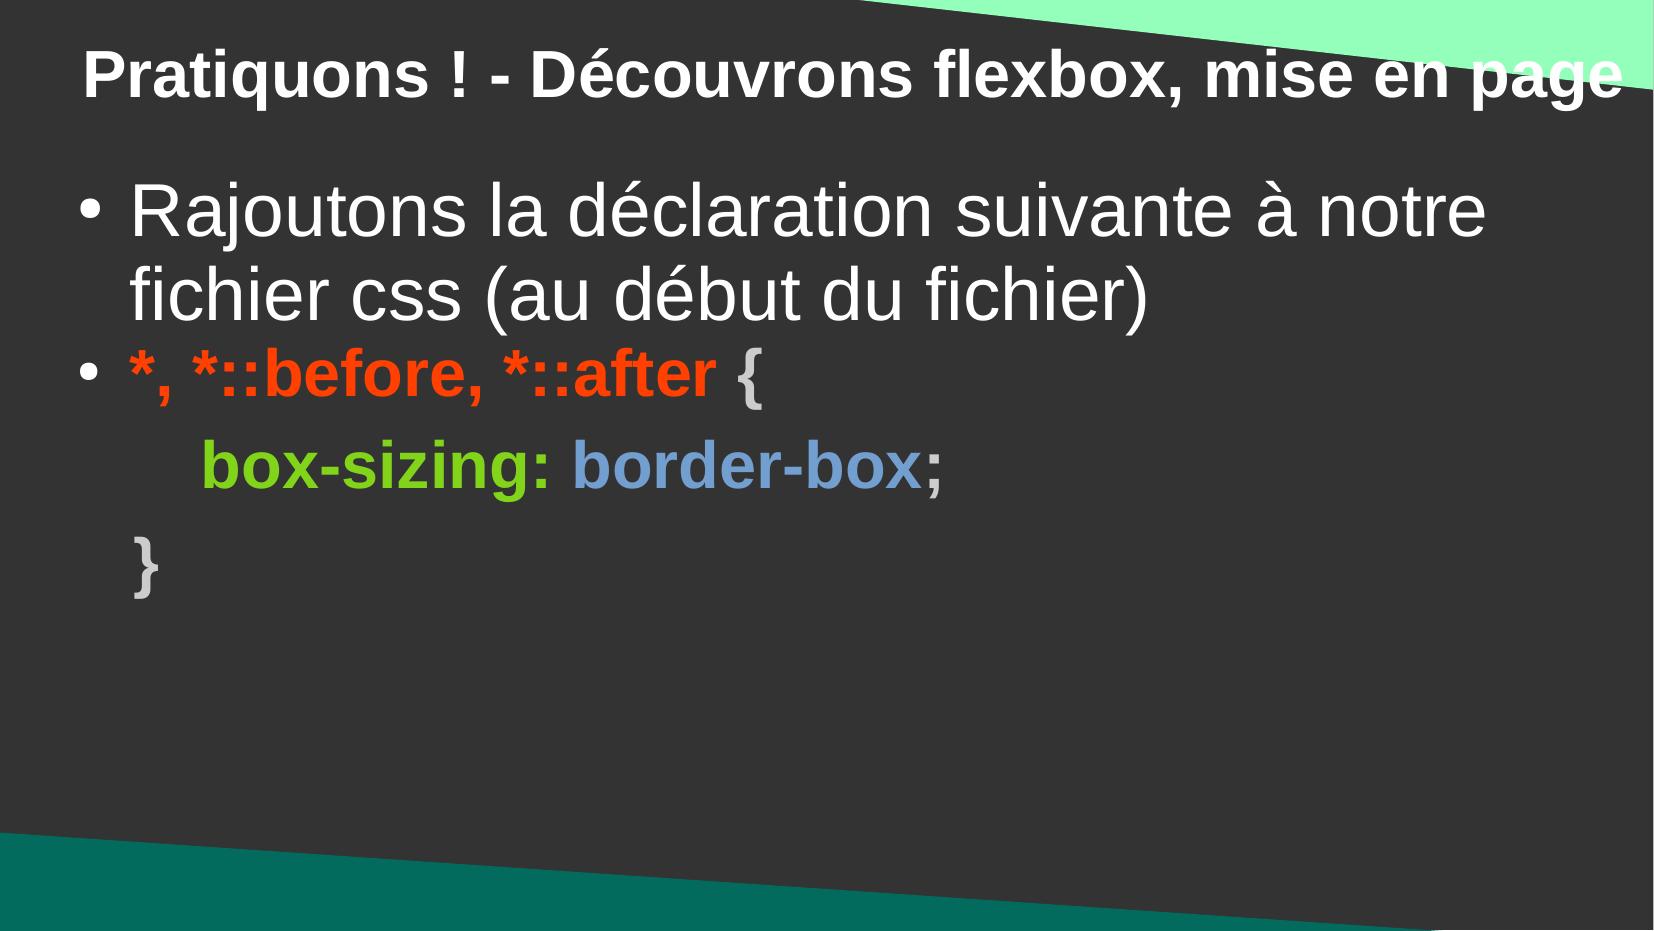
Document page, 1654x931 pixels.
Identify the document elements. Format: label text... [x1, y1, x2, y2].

title Pratiquons ! - Découvrons flexbox, mise en page [82, 37, 1630, 112]
text_box [859, 0, 1654, 90]
list Rajoutons la déclaration suivante à notre fichier css (au début du fichier) *, *::before, *::after { box-sizing: border-box; } [59, 168, 1619, 762]
